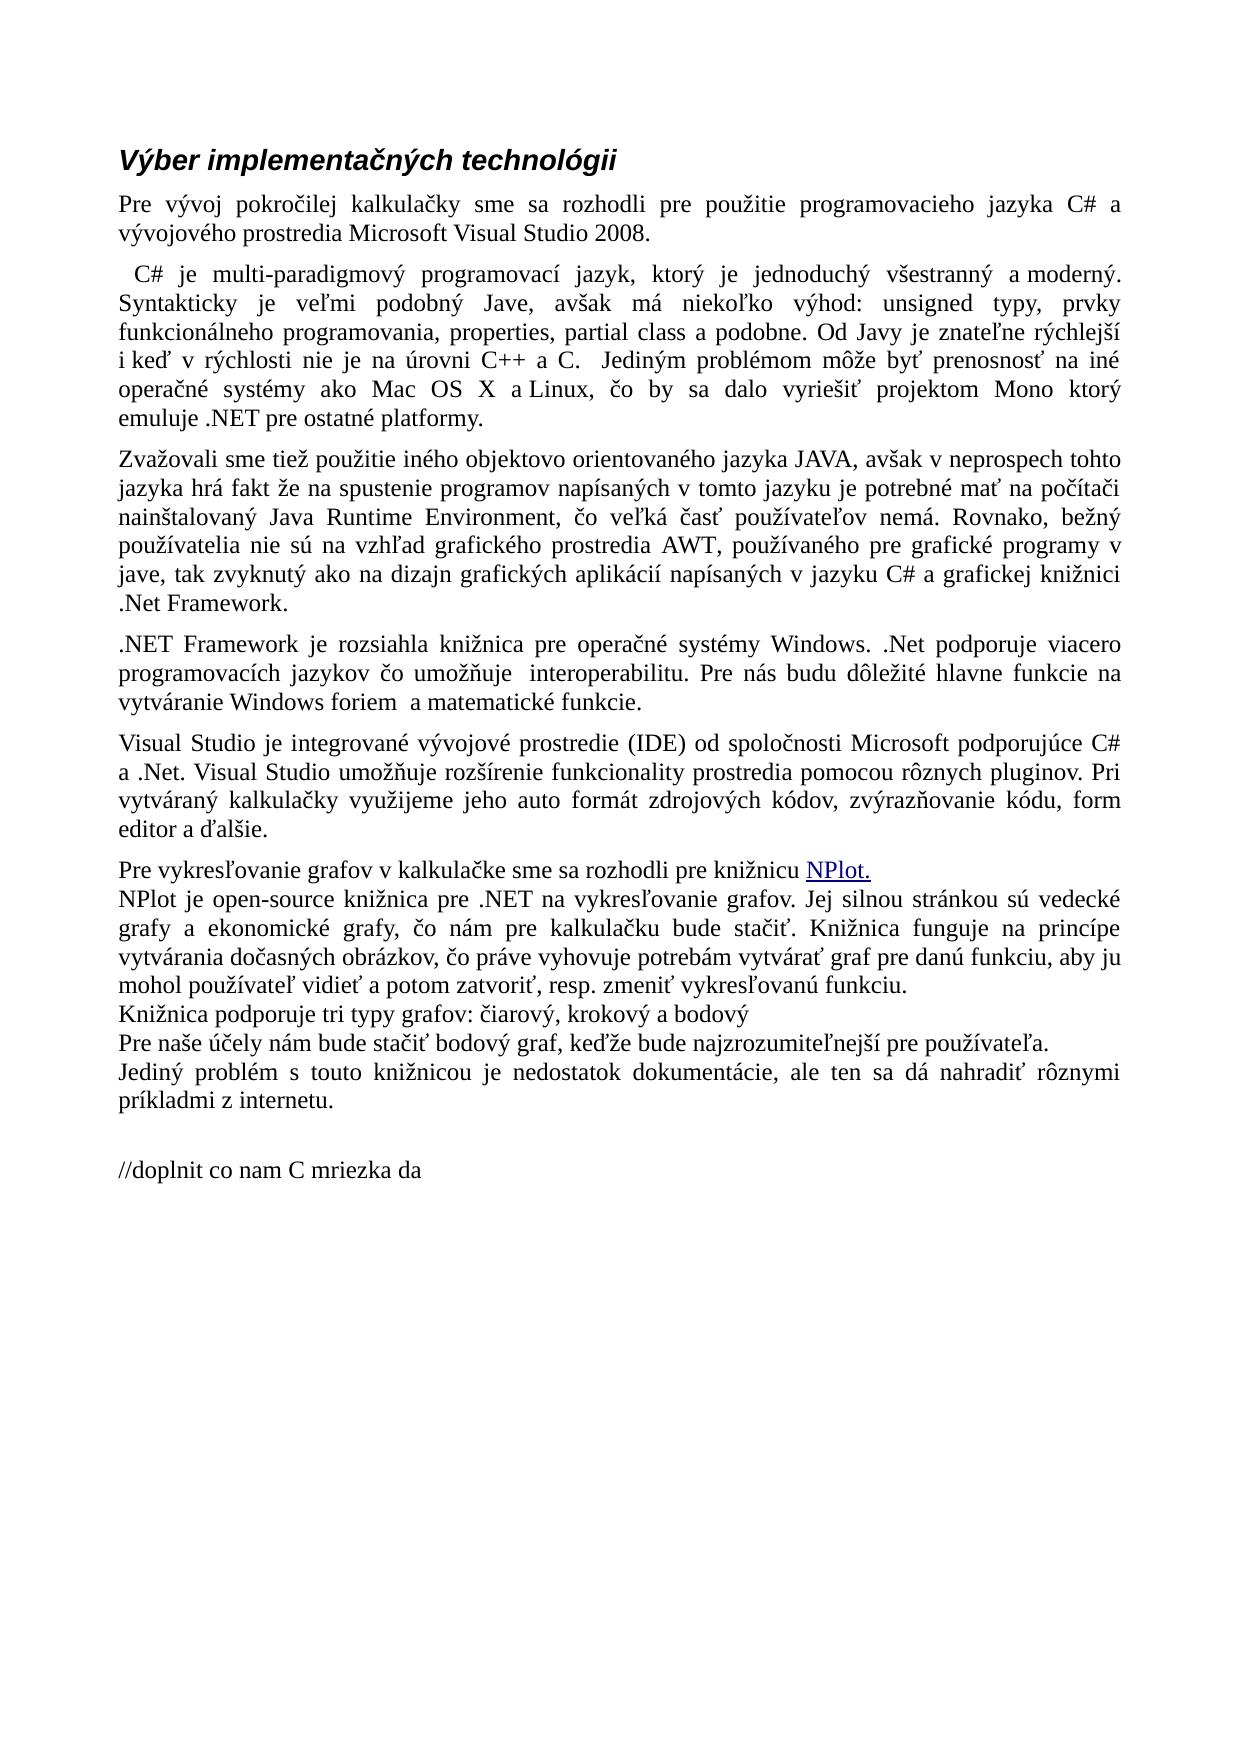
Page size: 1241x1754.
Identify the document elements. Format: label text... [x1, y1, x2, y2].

text NPlot je open-source knižnica pre .NET na vykresľovanie grafov. Jej silnou stránkou sú vedecké grafy a ekonomické grafy, čo nám pre kalkulačku bude stačiť. Knižnica funguje na princípe vytvárania dočasných obrázkov, čo práve vyhovuje potrebám vytvárať graf pre danú funkciu, aby ju mohol používateľ vidieť a potom zatvoriť, resp. zmeniť vykresľovanú funkciu. [118, 884, 1122, 999]
text Zvažovali sme tiež použitie iného objektovo orientovaného jazyka JAVA, avšak v neprospech tohto jazyka hrá fakt že na spustenie programov napísaných v tomto jazyku je potrebné mať na počítači nainštalovaný Java Runtime Environment, čo veľká časť používateľov nemá. Rovnako, bežný používatelia nie sú na vzhľad grafického prostredia AWT, používaného pre grafické programy v jave, tak zvyknutý ako na dizajn grafických aplikácií napísaných v jazyku C# a grafickej knižnici .Net Framework. [118, 444, 1122, 617]
text Pre naše účely nám bude stačiť bodový graf, keďže bude najzrozumiteľnejší pre používateľa. [118, 1028, 1122, 1057]
text Knižnica podporuje tri typy grafov: čiarový, krokový a bodový [118, 999, 1122, 1028]
text Jediný problém s touto knižnicou je nedostatok dokumentácie, ale ten sa dá nahradiť rôznymi príkladmi z internetu. [118, 1057, 1122, 1114]
text .NET Framework je rozsiahla knižnica pre operačné systémy Windows. .Net podporuje viacero programovacích jazykov čo umožňuje interoperabilitu. Pre nás budu dôležité hlavne funkcie na vytváranie Windows foriem a matematické funkcie. [118, 629, 1122, 715]
text C# je multi-paradigmový programovací jazyk, ktorý je jednoduchý všestranný a moderný. Syntakticky je veľmi podobný Jave, avšak má niekoľko výhod: unsigned typy, prvky funkcionálneho programovania, properties, partial class a podobne. Od Javy je znateľne rýchlejší i keď v rýchlosti nie je na úrovni C++ a C. Jediným problémom môže byť prenosnosť na iné operačné systémy ako Mac OS X a Linux, čo by sa dalo vyriešiť projektom Mono ktorý emuluje .NET pre ostatné platformy. [118, 259, 1122, 432]
text Pre vývoj pokročilej kalkulačky sme sa rozhodli pre použitie programovacieho jazyka C# a vývojového prostredia Microsoft Visual Studio 2008. [118, 189, 1122, 247]
subtitle Výber implementačných technológii [118, 143, 1122, 177]
text Visual Studio je integrované vývojové prostredie (IDE) od spoločnosti Microsoft podporujúce C# a .Net. Visual Studio umožňuje rozšírenie funkcionality prostredia pomocou rôznych pluginov. Pri vytváraný kalkulačky využijeme jeho auto formát zdrojových kódov, zvýrazňovanie kódu, form editor a ďalšie. [118, 728, 1122, 843]
text Pre vykresľovanie grafov v kalkulačke sme sa rozhodli pre knižnicu NPlot. [118, 855, 1122, 884]
text //doplnit co nam C mriezka da [118, 1155, 1122, 1184]
